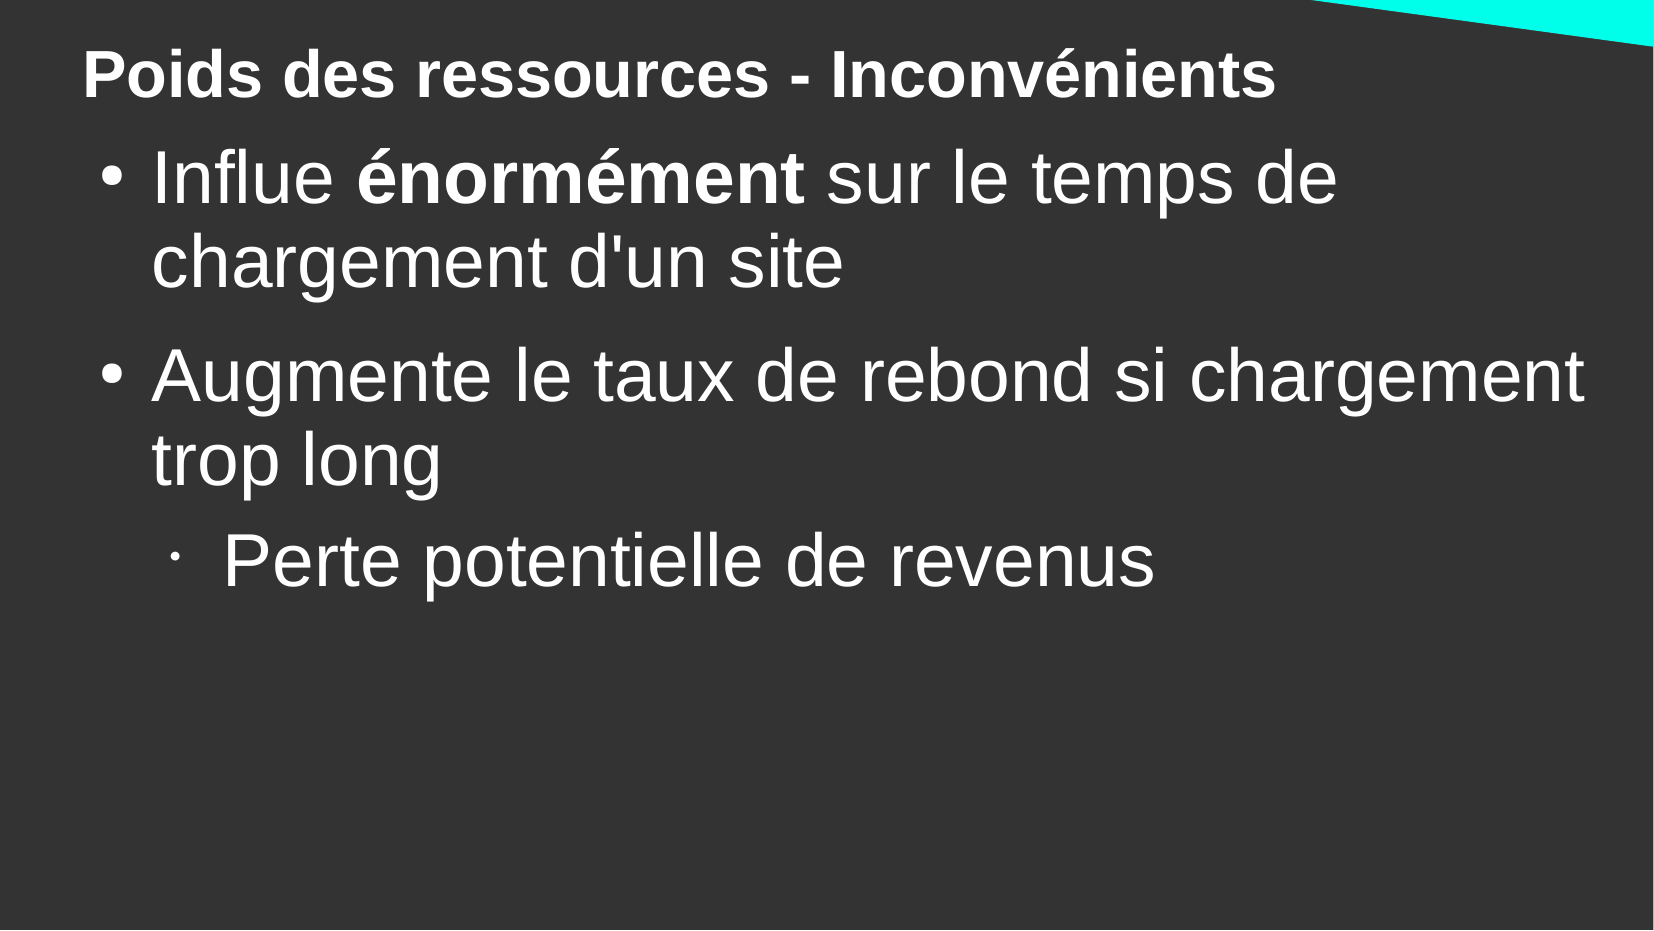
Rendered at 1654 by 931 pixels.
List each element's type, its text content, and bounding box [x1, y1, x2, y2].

title Poids des ressources - Inconvénients [82, 37, 1619, 119]
list Influe énormément sur le temps de chargement d'un site Augmente le taux de rebond si chargement trop long Perte potentielle de revenus [80, 135, 1620, 709]
text_box [1311, 0, 1654, 47]
